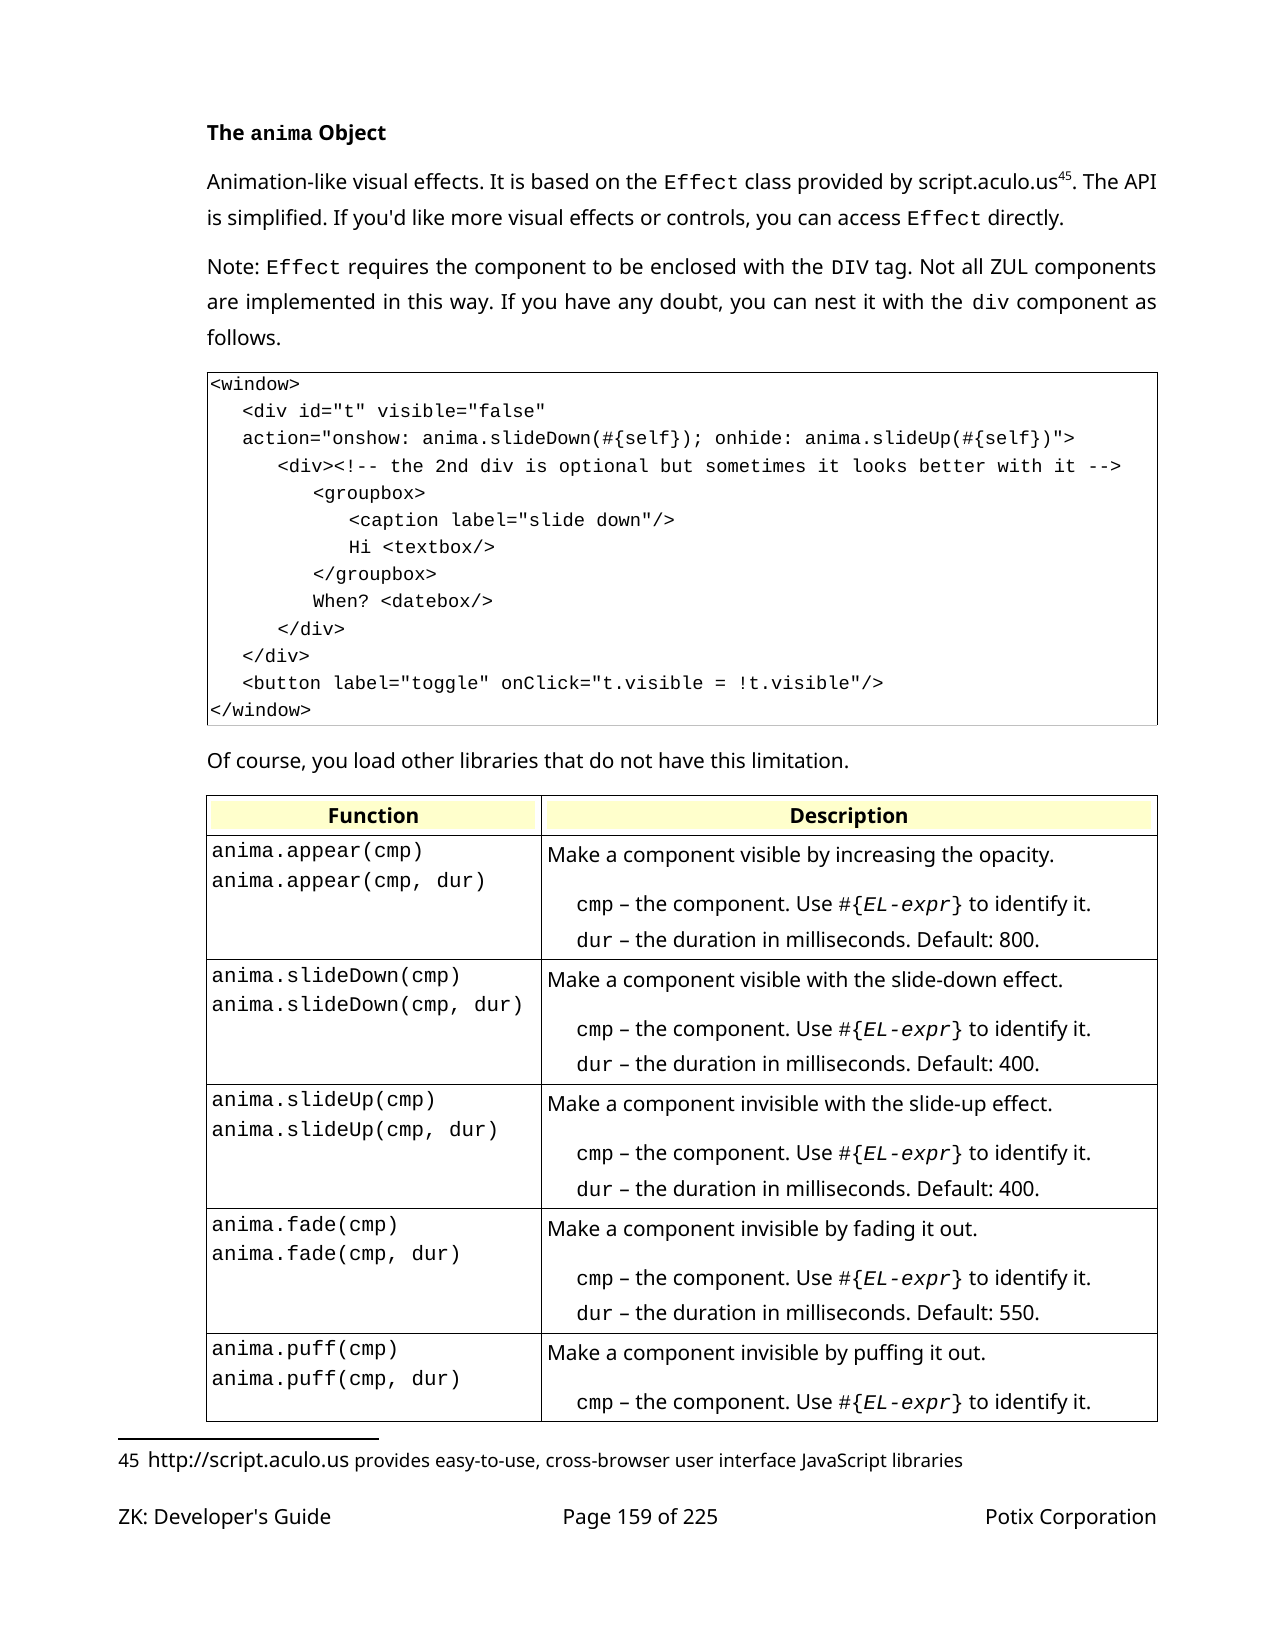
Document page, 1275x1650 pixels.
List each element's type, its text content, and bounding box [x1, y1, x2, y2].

text </window> [208, 698, 1157, 725]
text <div><!-- the 2nd div is optional but sometimes it looks better with it --> [208, 453, 1157, 478]
text http://script.aculo.us provides easy-to-use, cross-browser user interface JavaScript libraries [118, 1445, 1157, 1473]
table_cell anima.appear(cmp) anima.appear(cmp, dur) [207, 836, 541, 959]
text Hi <textbox/> [208, 535, 1157, 559]
text <groupbox> [208, 481, 1157, 505]
table_cell anima.puff(cmp) anima.puff(cmp, dur) [207, 1334, 541, 1421]
table_cell Make a component visible by increasing the opacity. cmp – the component. Use #{EL-expr} to identify it. dur – the duration in milliseconds. Default: 800. [542, 836, 1157, 959]
table_cell anima.slideDown(cmp) anima.slideDown(cmp, dur) [207, 960, 541, 1084]
table_cell Make a component invisible with the slide-up effect. cmp – the component. Use #{EL-expr} to identify it. dur – the duration in milliseconds. Default: 400. [542, 1085, 1157, 1208]
text <div id="t" visible="false" [208, 399, 1157, 423]
table_cell anima.slideUp(cmp) anima.slideUp(cmp, dur) [207, 1085, 541, 1208]
text </div> [208, 617, 1157, 641]
table_cell Make a component invisible by fading it out. cmp – the component. Use #{EL-expr} to identify it. dur – the duration in milliseconds. Default: 550. [542, 1209, 1157, 1333]
table_cell Make a component invisible by puffing it out. cmp – the component. Use #{EL-expr} to identify it. [542, 1334, 1157, 1421]
table_cell anima.fade(cmp) anima.fade(cmp, dur) [207, 1209, 541, 1333]
table_header Description [542, 796, 1157, 835]
text action="onshow: anima.slideDown(#{self}); onhide: anima.slideUp(#{self})"> [208, 426, 1157, 451]
text Animation-like visual effects. It is based on the Effect class provided by script.aculo.us. The API is simplified. If you'd like more visual effects or controls, you can access Effect directly. [207, 167, 1157, 231]
text Of course, you load other libraries that do not have this limitation. [207, 746, 1157, 774]
text When? <datebox/> [208, 589, 1157, 614]
text <caption label="slide down"/> [208, 508, 1157, 532]
table_header Function [207, 796, 541, 835]
table_cell Make a component visible with the slide-down effect. cmp – the component. Use #{EL-expr} to identify it. dur – the duration in milliseconds. Default: 400. [542, 960, 1157, 1084]
subtitle The anima Object [207, 118, 1157, 147]
text <button label="toggle" onClick="t.visible = !t.visible"/> [208, 671, 1157, 695]
text <window> [208, 373, 1157, 396]
text </div> [208, 644, 1157, 668]
text </groupbox> [208, 562, 1157, 586]
text Note: Effect requires the component to be enclosed with the DIV tag. Not all ZUL components are implemented in this way. If you have any doubt, you can nest it with the div component as follows. [207, 252, 1157, 351]
